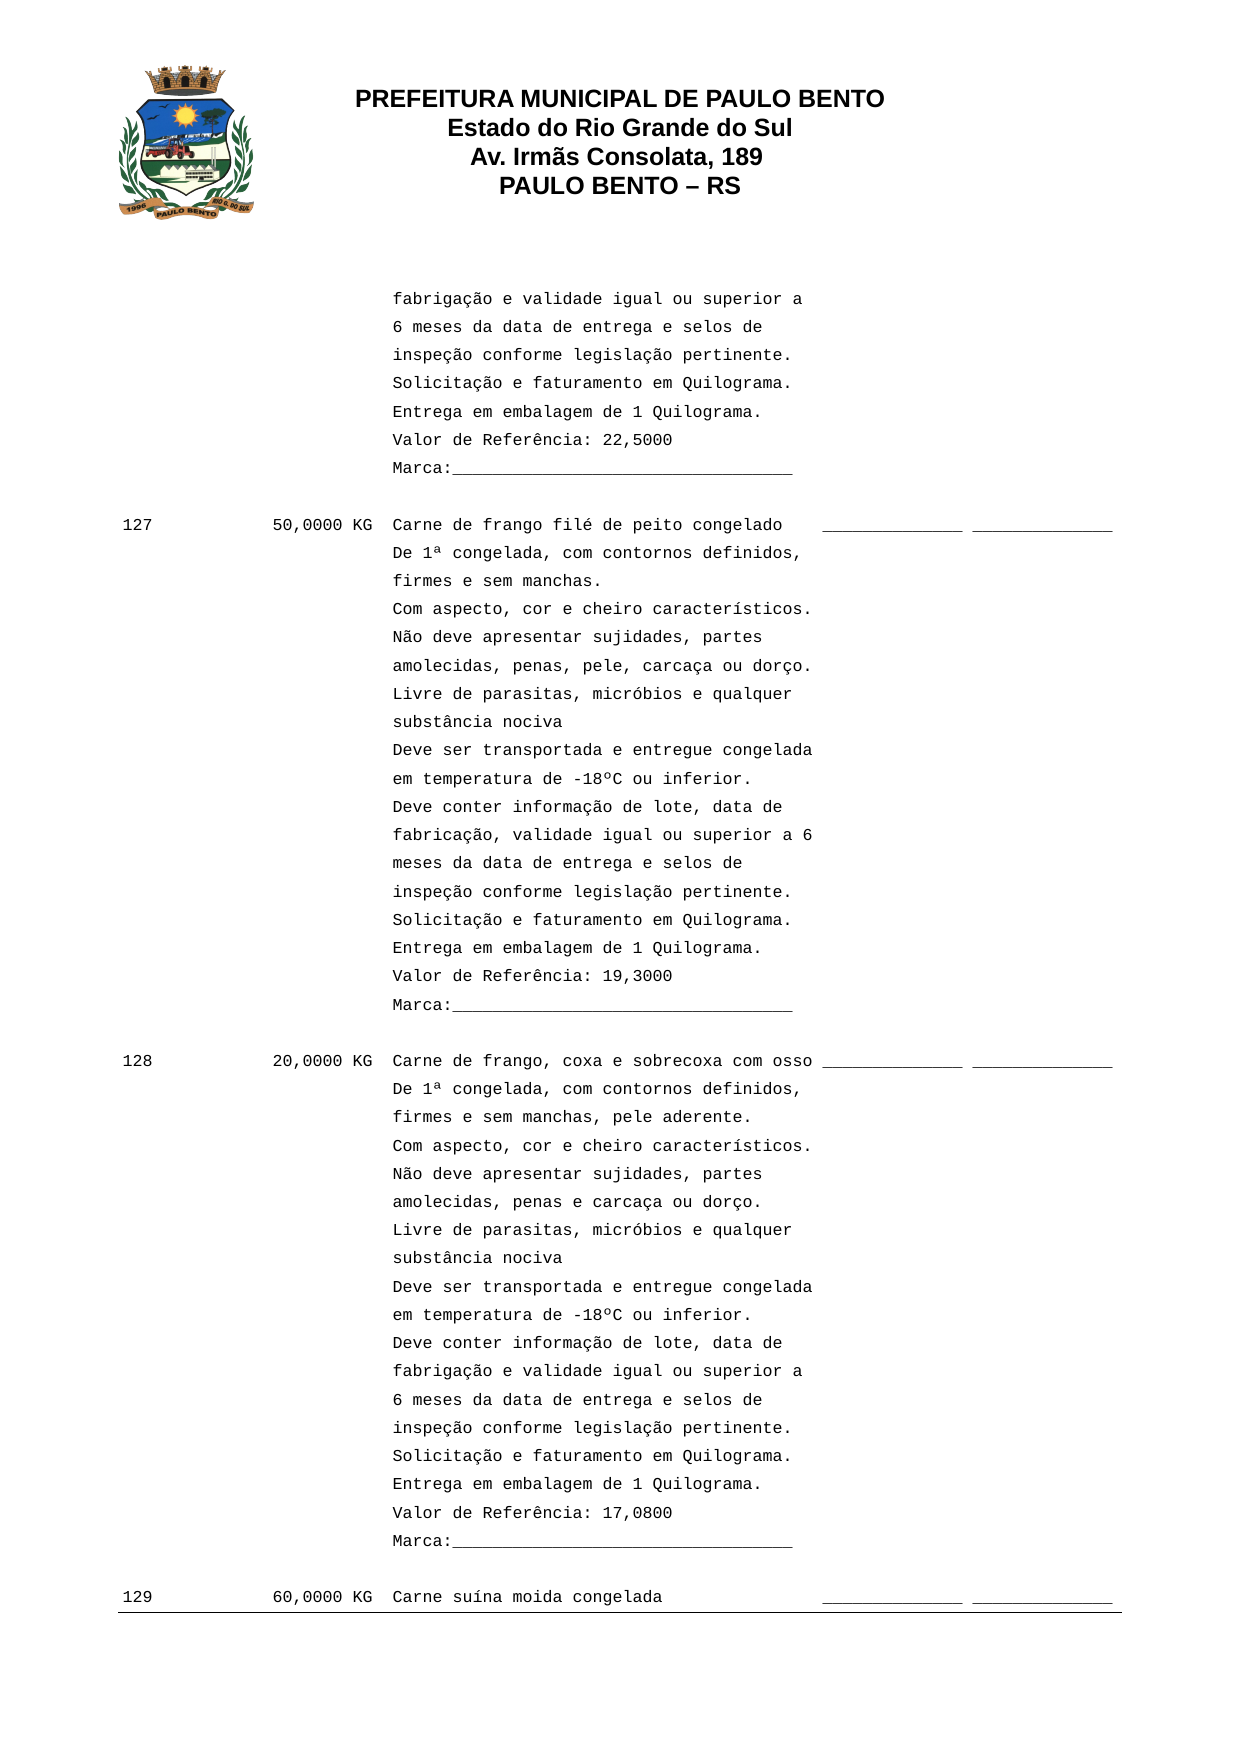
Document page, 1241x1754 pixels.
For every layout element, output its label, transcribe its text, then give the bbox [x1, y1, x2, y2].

picture [118, 65, 254, 220]
text fabrigação e validade igual ou superior a 6 meses da data de entrega e selos de inspeção conforme legislação pertinente. Solicitação e faturamento em Quilograma. Entrega em embalagem de 1 Quilograma. Valor de Referência: 22,5000 Marca:__________________________________ 127 50,0000 KG Carne de frango filé de peito congelado ______________ ______________ De 1ª congelada, com contornos definidos, firmes e sem manchas. Com aspecto, cor e cheiro característicos. Não deve apresentar sujidades, partes amolecidas, penas, pele, carcaça ou dorço. Livre de parasitas, micróbios e qualquer substância nociva Deve ser transportada e entregue congelada em temperatura de -18ºC ou inferior. Deve conter informação de lote, data de fabricação, validade igual ou superior a 6 meses da data de entrega e selos de inspeção conforme legislação pertinente. Solicitação e faturamento em Quilograma. Entrega em embalagem de 1 Quilograma. Valor de Referência: 19,3000 Marca:__________________________________ 128 20,0000 KG Carne de frango, coxa e sobrecoxa com osso ______________ ______________ De 1ª congelada, com contornos definidos, firmes e sem manchas, pele aderente. Com aspecto, cor e cheiro característicos. Não deve apresentar sujidades, partes amolecidas, penas e carcaça ou dorço. Livre de parasitas, micróbios e qualquer substância nociva Deve ser transportada e entregue congelada em temperatura de -18ºC ou inferior. Deve conter informação de lote, data de fabrigação e validade igual ou superior a 6 meses da data de entrega e selos de inspeção conforme legislação pertinente. Solicitação e faturamento em Quilograma. Entrega em embalagem de 1 Quilograma. Valor de Referência: 17,0800 Marca:__________________________________ 129 60,0000 KG Carne suína moida congelada ______________ ______________ [118, 286, 1122, 1612]
